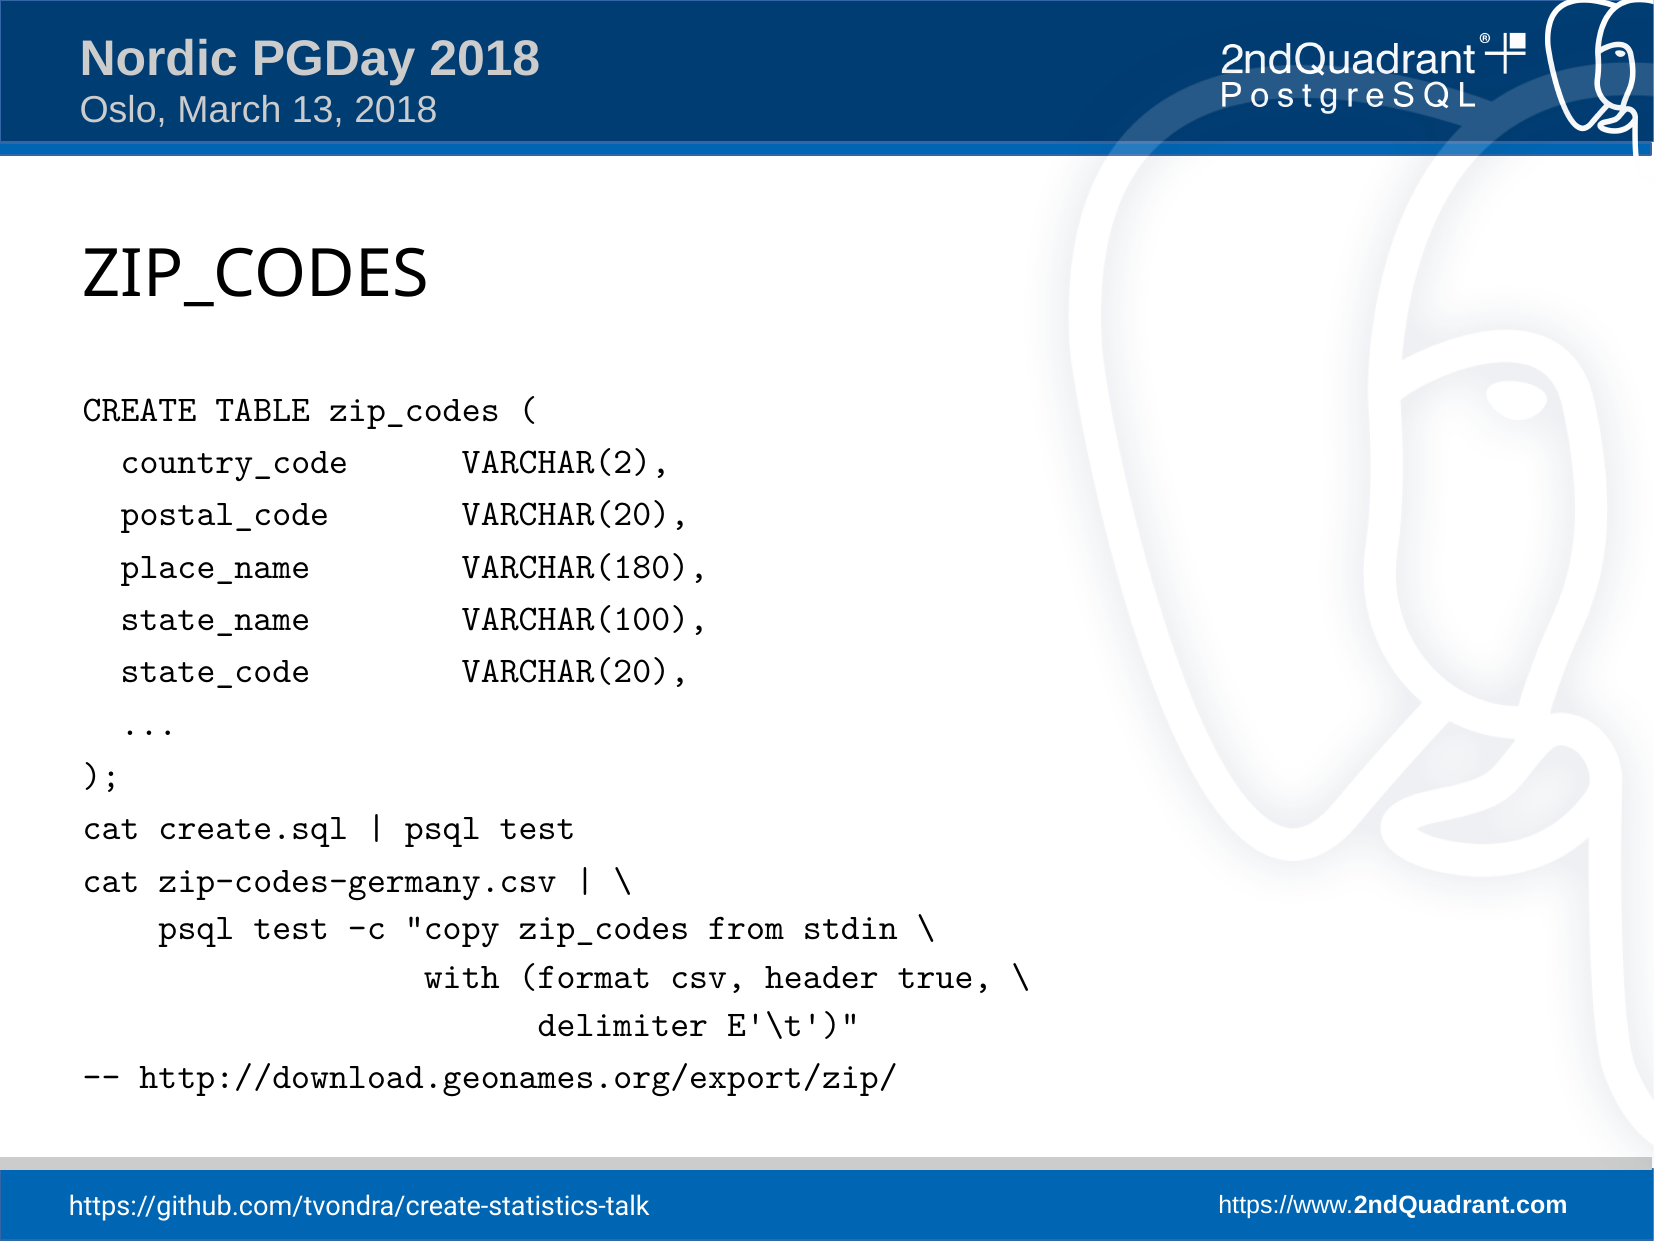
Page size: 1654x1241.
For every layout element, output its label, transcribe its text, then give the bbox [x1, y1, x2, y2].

list CREATE TABLE zip_codes ( country_code VARCHAR(2), postal_code VARCHAR(20), place_name VARCHAR(180), state_name VARCHAR(100), state_code VARCHAR(20), ... ); cat create.sql | psql test cat zip-codes-germany.csv | \ psql test -c "copy zip_codes from stdin \ with (format csv, header true, \ delimiter E'\t')" -- http://download.geonames.org/export/zip/ [82, 384, 1571, 1104]
title ZIP_CODES [82, 167, 1571, 375]
picture [632, 0, 1654, 1241]
